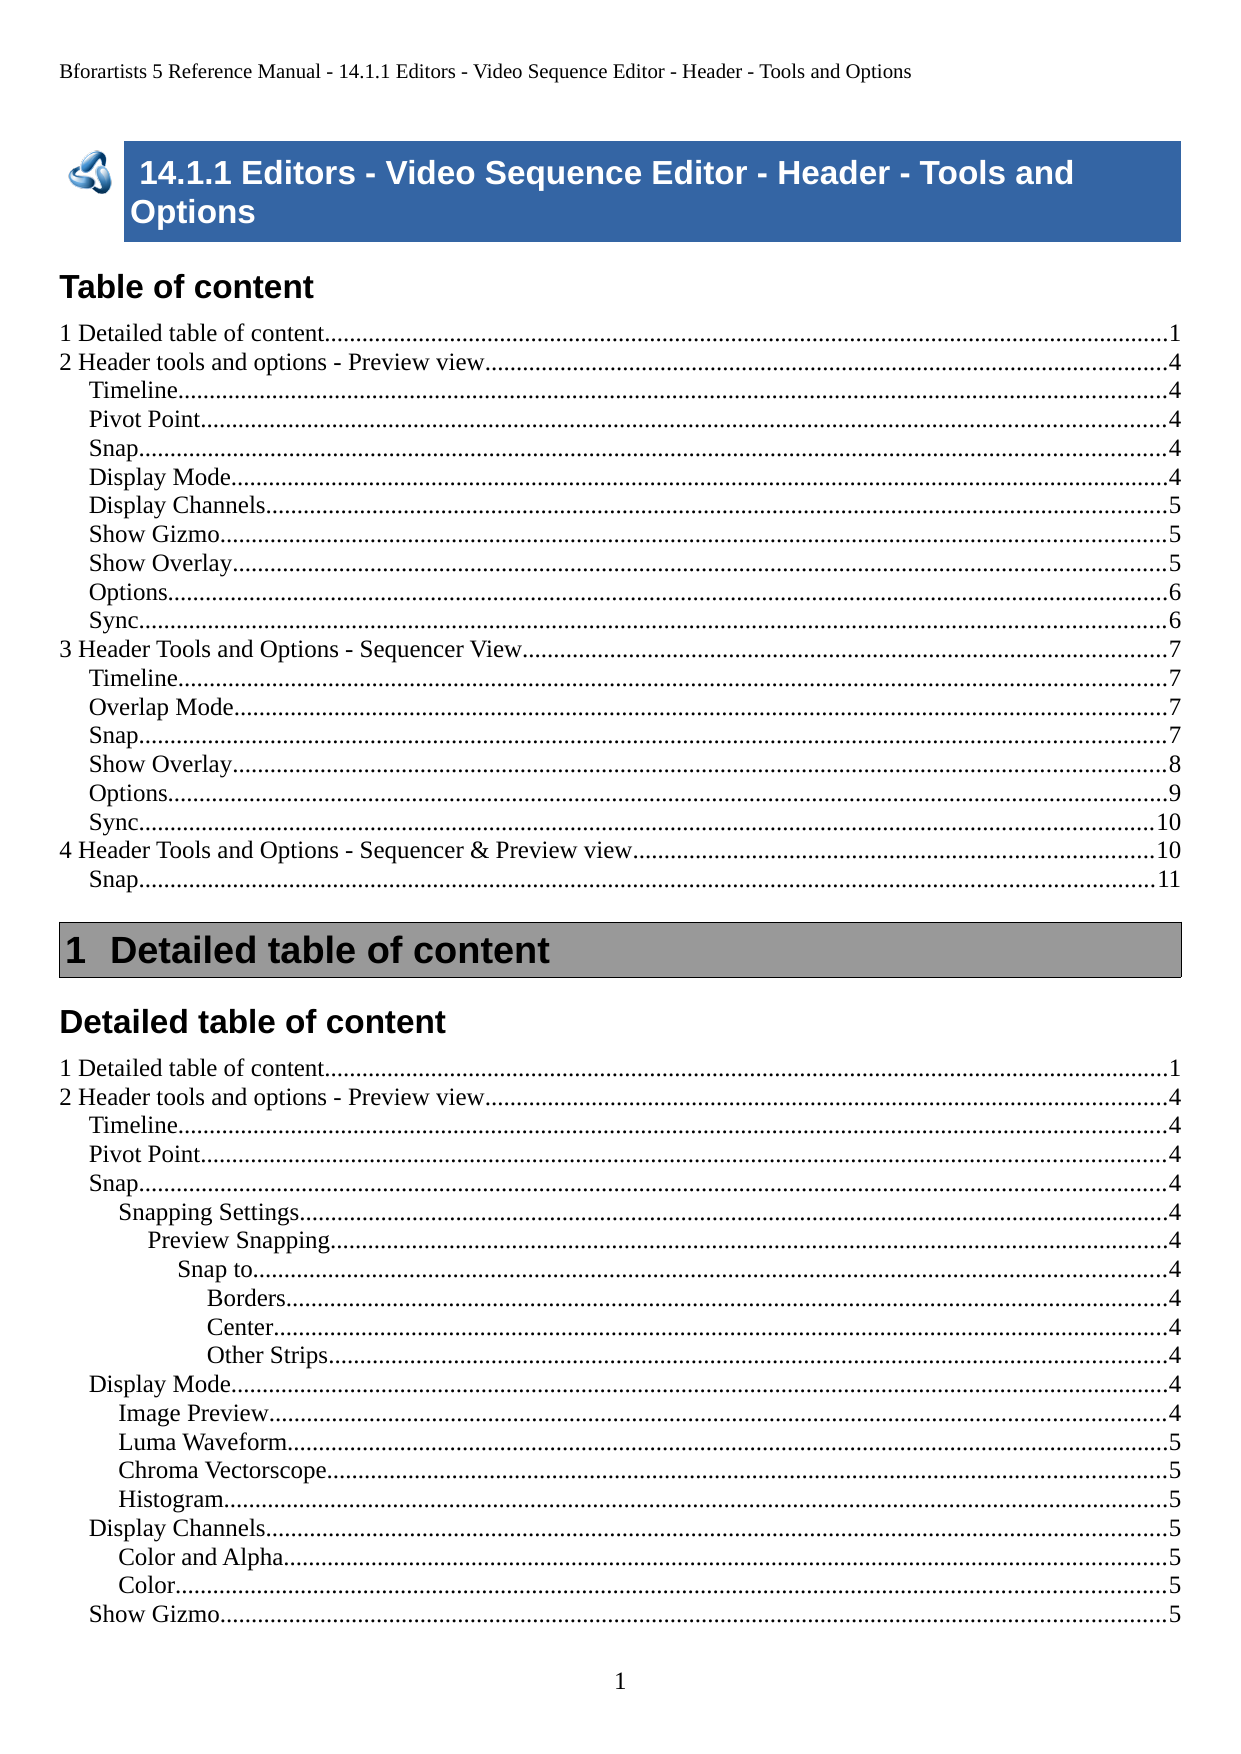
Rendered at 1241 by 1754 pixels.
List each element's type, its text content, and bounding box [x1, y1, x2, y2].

text Show Overlay 5 [88, 548, 1181, 577]
text Snap 7 [88, 720, 1181, 749]
text Show Overlay 8 [88, 749, 1181, 778]
table_header Detailed table of content [60, 923, 1181, 977]
text Borders 4 [207, 1283, 1181, 1312]
text Show Gizmo 5 [88, 1599, 1181, 1628]
text Color and Alpha 5 [118, 1542, 1181, 1570]
text Snap to 4 [177, 1254, 1181, 1283]
table_header [59, 141, 124, 242]
text Display Mode 4 [88, 1369, 1181, 1398]
subtitle Table of content [59, 267, 1181, 305]
picture [65, 147, 114, 197]
text Show Gizmo 5 [88, 519, 1181, 548]
text 4 Header Tools and Options - Sequencer & Preview view 10 [59, 835, 1181, 864]
text Display Mode 4 [88, 462, 1181, 490]
text Sync 6 [88, 605, 1181, 634]
text Snapping Settings 4 [118, 1197, 1181, 1225]
text Color 5 [118, 1570, 1181, 1599]
text Luma Waveform 5 [118, 1427, 1181, 1455]
text Snap 4 [88, 1168, 1181, 1197]
text Snap 4 [88, 433, 1181, 462]
text Overlap Mode 7 [88, 692, 1181, 720]
text Options 6 [88, 577, 1181, 605]
text 3 Header Tools and Options - Sequencer View 7 [59, 634, 1181, 663]
text Pivot Point 4 [88, 1139, 1181, 1168]
text 1 Detailed table of content 1 [59, 318, 1181, 347]
text Image Preview 4 [118, 1398, 1181, 1427]
text 1 Detailed table of content 1 [59, 1053, 1181, 1082]
text Sync 10 [88, 807, 1181, 835]
text Preview Snapping 4 [147, 1225, 1181, 1254]
text Timeline 4 [88, 375, 1181, 404]
text Snap 11 [88, 864, 1181, 893]
text Histogram 5 [118, 1484, 1181, 1513]
text Other Strips 4 [207, 1340, 1181, 1369]
text Pivot Point 4 [88, 404, 1181, 433]
table_header 14.1.1 Editors - Video Sequence Editor - Header - Tools and Options [124, 141, 1181, 242]
text Timeline 7 [88, 663, 1181, 692]
text 2 Header tools and options - Preview view 4 [59, 1082, 1181, 1110]
text Center 4 [207, 1312, 1181, 1340]
subtitle Detailed table of content [59, 1002, 1181, 1040]
text Display Channels 5 [88, 1513, 1181, 1542]
text 2 Header tools and options - Preview view 4 [59, 347, 1181, 375]
text Display Channels 5 [88, 490, 1181, 519]
text Timeline 4 [88, 1110, 1181, 1139]
text Options 9 [88, 778, 1181, 807]
text Chroma Vectorscope 5 [118, 1455, 1181, 1484]
